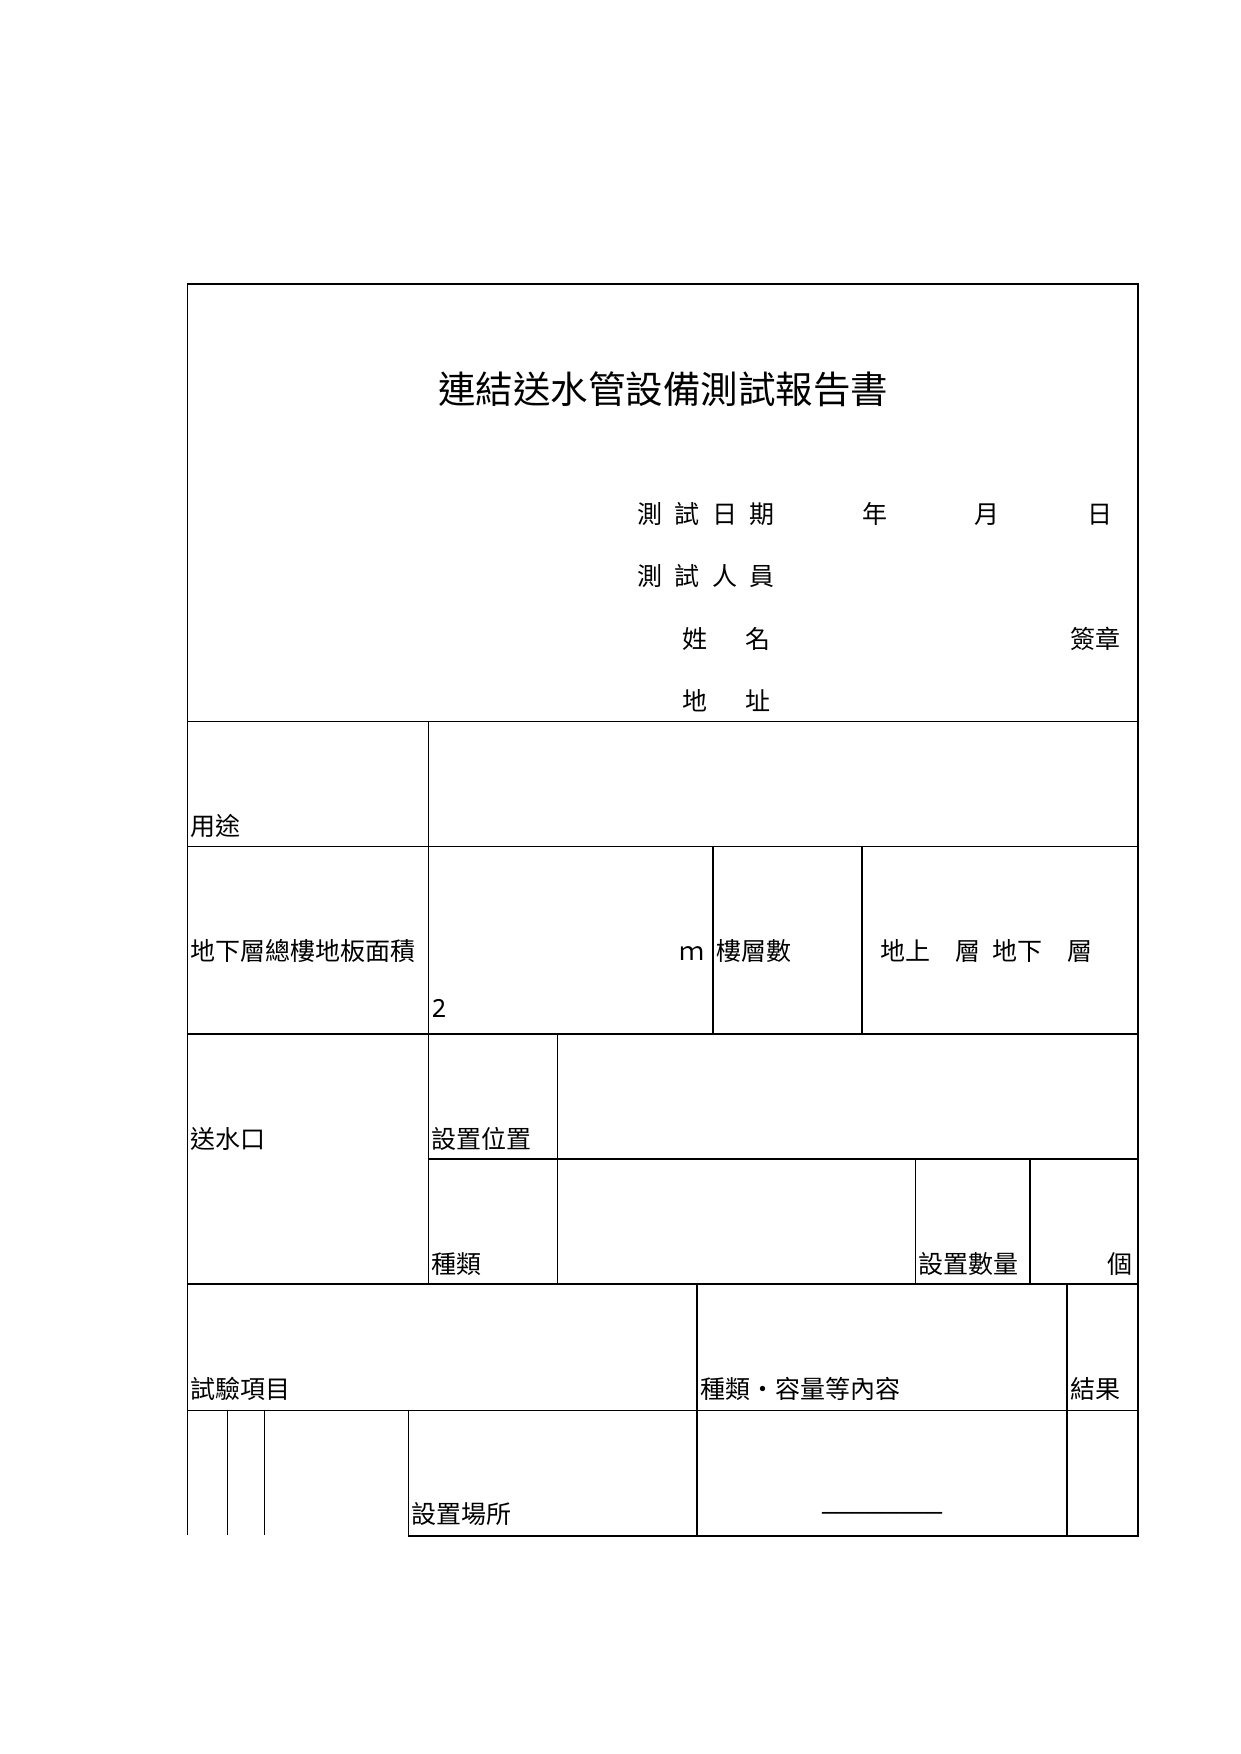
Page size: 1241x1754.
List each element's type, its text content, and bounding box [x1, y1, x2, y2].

table_cell 地上 層 地下 層 [863, 847, 1137, 1033]
table_cell 個 [1031, 1160, 1137, 1283]
table_cell [188, 1411, 227, 1535]
table_cell ｍ2 [429, 847, 712, 1033]
table_cell ──────── [698, 1411, 1066, 1535]
table_cell [558, 1160, 915, 1283]
table_cell [188, 658, 634, 721]
table_cell 結果 [1068, 1285, 1137, 1409]
table_cell 設置位置 [429, 1035, 557, 1158]
table_header 連結送水管設備測試報告書 [188, 285, 1137, 414]
table_cell [228, 1411, 264, 1535]
table_cell [429, 722, 1137, 846]
table_cell 試驗項目 [188, 1285, 696, 1409]
table_cell 地下層總樓地板面積 [188, 847, 428, 1033]
table_cell [188, 596, 634, 658]
table_cell [188, 415, 634, 533]
table_cell [188, 533, 634, 596]
table_cell [188, 1158, 428, 1283]
table_cell 姓 名 簽章 [634, 596, 1137, 658]
table_cell 測 試 人 員 [634, 533, 1137, 596]
table_cell [558, 1035, 1137, 1158]
table_cell 設置場所 [409, 1411, 696, 1535]
table_cell 種類‧容量等內容 [698, 1285, 1066, 1409]
table_cell 測 試 日 期 年 月 日 [634, 415, 1137, 533]
table_cell [1068, 1411, 1137, 1535]
table_cell 種類 [429, 1160, 557, 1283]
table_cell 設置數量 [916, 1160, 1029, 1283]
table_cell 樓層數 [714, 847, 861, 1033]
table_cell [265, 1411, 408, 1535]
table_cell 送水口 [188, 1035, 428, 1158]
table_cell 用途 [188, 722, 428, 846]
table_cell 地 址 [634, 658, 1137, 721]
